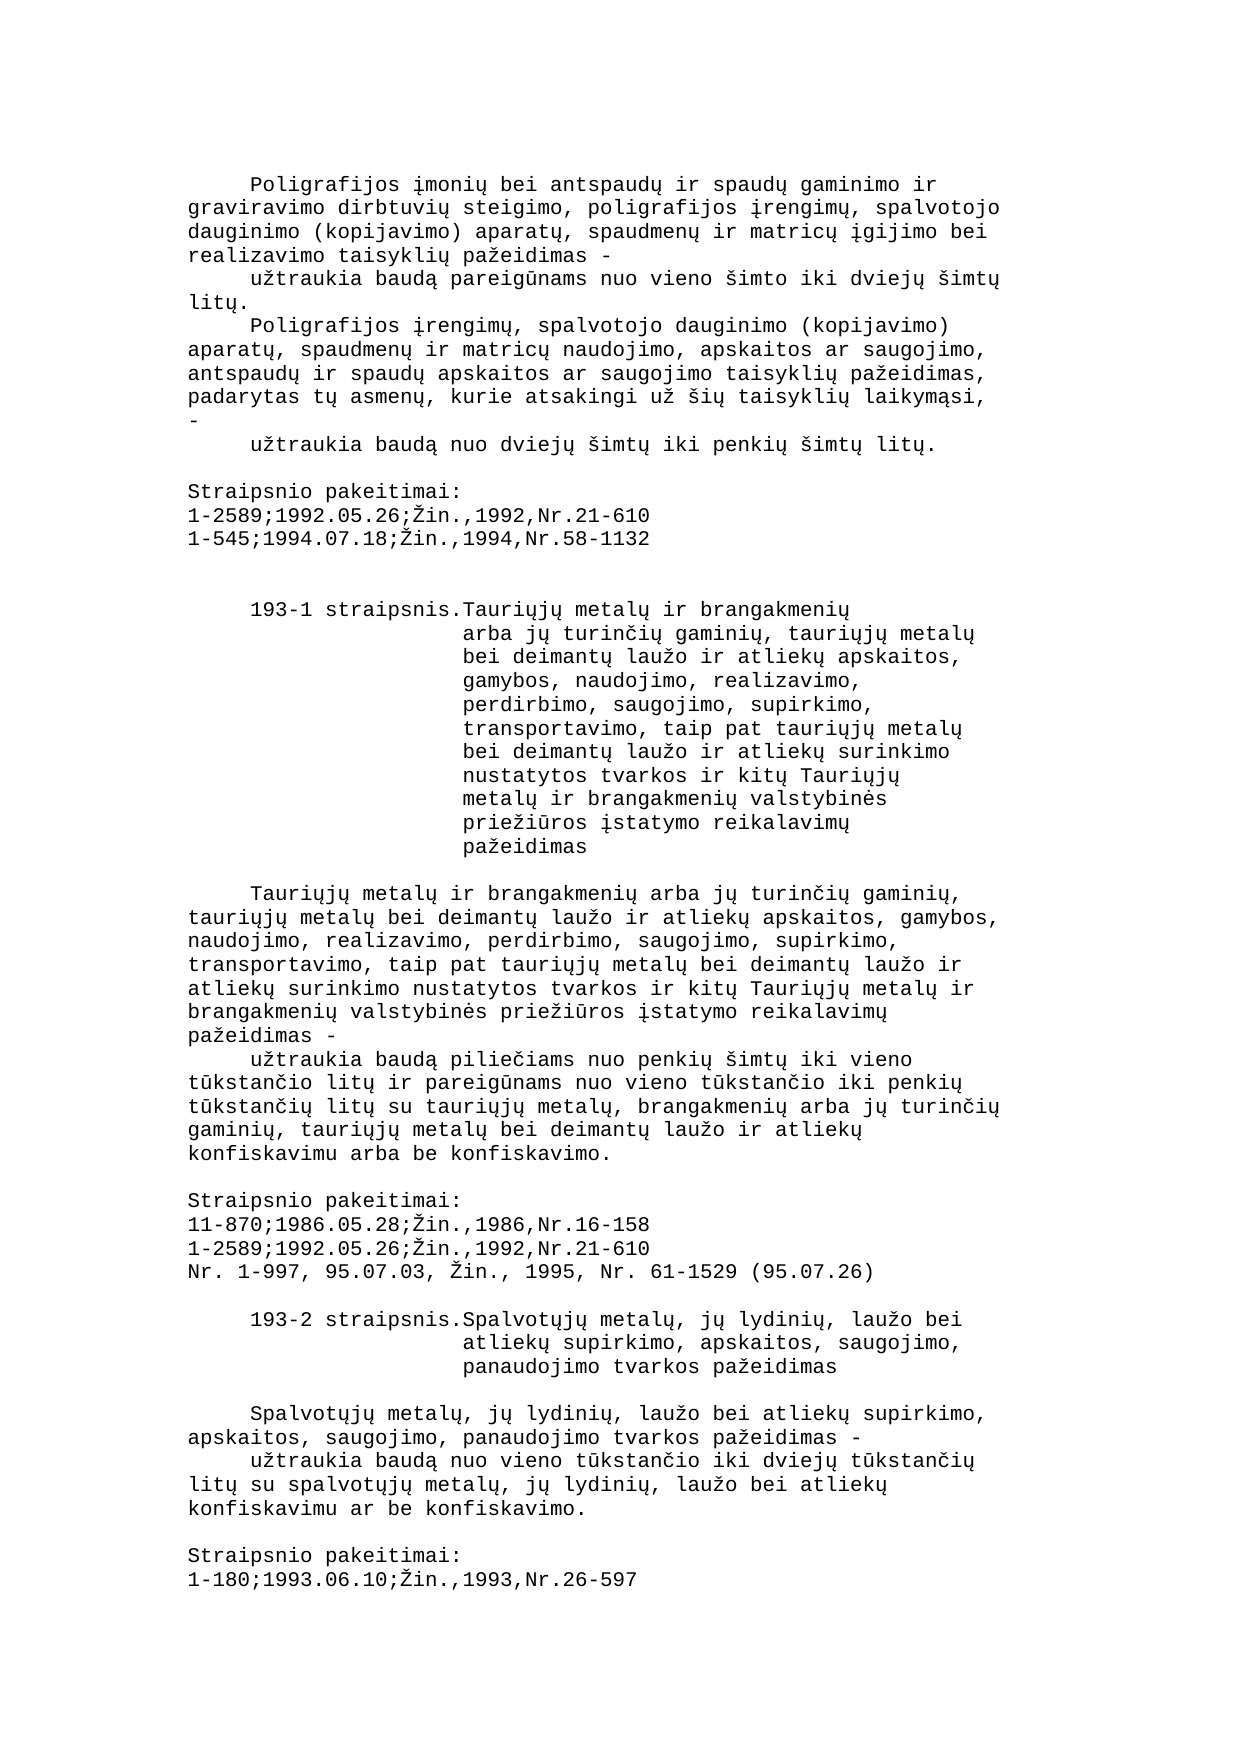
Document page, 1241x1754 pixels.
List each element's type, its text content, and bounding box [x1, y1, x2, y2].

text Straipsnio pakeitimai: [187, 481, 1053, 505]
text tauriųjų metalų bei deimantų laužo ir atliekų apskaitos, gamybos, [187, 907, 1053, 930]
text 1-2589;1992.05.26;Žin.,1992,Nr.21-610 [187, 505, 1053, 528]
text bei deimantų laužo ir atliekų apskaitos, [187, 647, 1053, 670]
text konfiskavimu arba be konfiskavimo. [187, 1143, 1053, 1167]
text tūkstančių litų su tauriųjų metalų, brangakmenių arba jų turinčių [187, 1096, 1053, 1119]
text priežiūros įstatymo reikalavimų [187, 812, 1053, 836]
text 193-1 straipsnis.Tauriųjų metalų ir brangakmenių [187, 599, 1053, 623]
text 1-545;1994.07.18;Žin.,1994,Nr.58-1132 [187, 528, 1053, 552]
text užtraukia baudą piliečiams nuo penkių šimtų iki vieno [187, 1048, 1053, 1072]
text padarytas tų asmenų, kurie atsakingi už šių taisyklių laikymąsi, [187, 386, 1053, 410]
text Poligrafijos įrengimų, spalvotojo dauginimo (kopijavimo) [187, 316, 1053, 339]
text apskaitos, saugojimo, panaudojimo tvarkos pažeidimas - [187, 1427, 1053, 1451]
text pažeidimas [187, 836, 1053, 859]
text užtraukia baudą nuo dviejų šimtų iki penkių šimtų litų. [187, 434, 1053, 457]
text Straipsnio pakeitimai: [187, 1545, 1053, 1569]
text transportavimo, taip pat tauriųjų metalų [187, 717, 1053, 741]
text tūkstančio litų ir pareigūnams nuo vieno tūkstančio iki penkių [187, 1072, 1053, 1096]
text naudojimo, realizavimo, perdirbimo, saugojimo, supirkimo, [187, 930, 1053, 954]
text užtraukia baudą nuo vieno tūkstančio iki dviejų tūkstančių [187, 1451, 1053, 1474]
text graviravimo dirbtuvių steigimo, poligrafijos įrengimų, spalvotojo [187, 197, 1053, 221]
text 11-870;1986.05.28;Žin.,1986,Nr.16-158 [187, 1214, 1053, 1238]
text antspaudų ir spaudų apskaitos ar saugojimo taisyklių pažeidimas, [187, 363, 1053, 386]
text litų su spalvotųjų metalų, jų lydinių, laužo bei atliekų [187, 1474, 1053, 1498]
text - [187, 410, 1053, 434]
text bei deimantų laužo ir atliekų surinkimo [187, 741, 1053, 765]
text aparatų, spaudmenų ir matricų naudojimo, apskaitos ar saugojimo, [187, 339, 1053, 363]
text atliekų surinkimo nustatytos tvarkos ir kitų Tauriųjų metalų ir [187, 978, 1053, 1001]
text Straipsnio pakeitimai: [187, 1190, 1053, 1214]
text atliekų supirkimo, apskaitos, saugojimo, [187, 1332, 1053, 1356]
text konfiskavimu ar be konfiskavimo. [187, 1498, 1053, 1521]
text brangakmenių valstybinės priežiūros įstatymo reikalavimų [187, 1001, 1053, 1025]
text užtraukia baudą pareigūnams nuo vieno šimto iki dviejų šimtų [187, 268, 1053, 292]
text Tauriųjų metalų ir brangakmenių arba jų turinčių gaminių, [187, 883, 1053, 907]
text arba jų turinčių gaminių, tauriųjų metalų [187, 623, 1053, 647]
text pažeidimas - [187, 1025, 1053, 1048]
text Spalvotųjų metalų, jų lydinių, laužo bei atliekų supirkimo, [187, 1403, 1053, 1427]
text metalų ir brangakmenių valstybinės [187, 788, 1053, 812]
text nustatytos tvarkos ir kitų Tauriųjų [187, 765, 1053, 788]
text gamybos, naudojimo, realizavimo, [187, 670, 1053, 694]
text 1-2589;1992.05.26;Žin.,1992,Nr.21-610 [187, 1238, 1053, 1261]
text dauginimo (kopijavimo) aparatų, spaudmenų ir matricų įgijimo bei [187, 221, 1053, 244]
text Poligrafijos įmonių bei antspaudų ir spaudų gaminimo ir [187, 174, 1053, 197]
text perdirbimo, saugojimo, supirkimo, [187, 694, 1053, 717]
text transportavimo, taip pat tauriųjų metalų bei deimantų laužo ir [187, 954, 1053, 978]
text 193-2 straipsnis.Spalvotųjų metalų, jų lydinių, laužo bei [187, 1309, 1053, 1332]
text Nr. 1-997, 95.07.03, Žin., 1995, Nr. 61-1529 (95.07.26) [187, 1261, 1053, 1285]
text realizavimo taisyklių pažeidimas - [187, 244, 1053, 268]
text 1-180;1993.06.10;Žin.,1993,Nr.26-597 [187, 1569, 1053, 1592]
text litų. [187, 292, 1053, 316]
text panaudojimo tvarkos pažeidimas [187, 1356, 1053, 1379]
text gaminių, tauriųjų metalų bei deimantų laužo ir atliekų [187, 1119, 1053, 1143]
